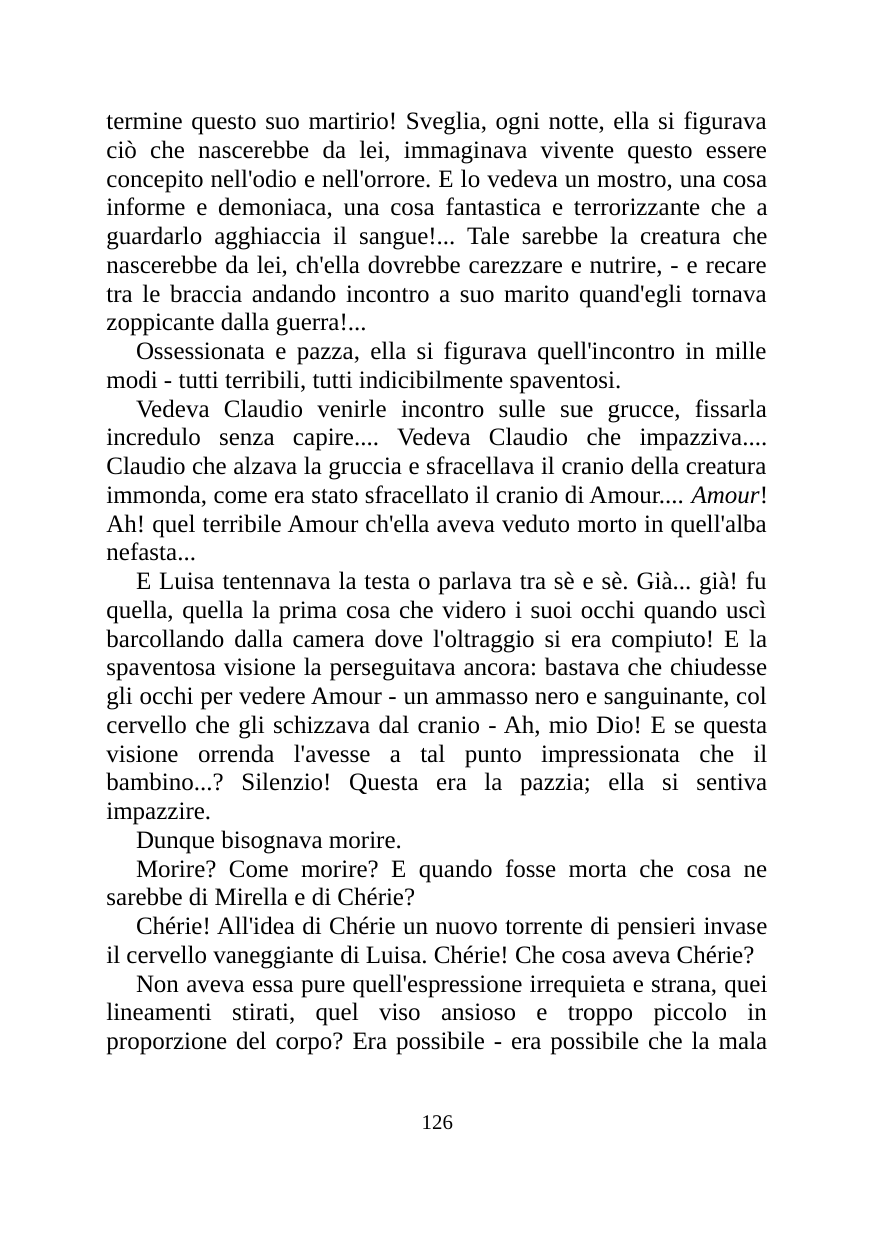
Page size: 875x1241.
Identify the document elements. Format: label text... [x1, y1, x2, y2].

text E Luisa tentennava la testa o parlava tra sè e sè. Già... già! fu quella, quella la prima cosa che videro i suoi occhi quando uscì barcollando dalla camera dove l'oltraggio si era compiuto! E la spaventosa visione la perseguitava ancora: bastava che chiudesse gli occhi per vedere Amour - un ammasso nero e sanguinante, col cervello che gli schizzava dal cranio - Ah, mio Dio! E se questa visione orrenda l'avesse a tal punto impressionata che il bambino...? Silenzio! Questa era la pazzia; ella si sentiva impazzire. [106, 566, 768, 825]
text Dunque bisognava morire. [106, 825, 768, 854]
text Ossessionata e pazza, ella si figurava quell'incontro in mille modi - tutti terribili, tutti indicibilmente spaventosi. [106, 336, 768, 394]
text Vedeva Claudio venirle incontro sulle sue grucce, fissarla incredulo senza capire.... Vedeva Claudio che impazziva.... Claudio che alzava la gruccia e sfracellava il cranio della creatura immonda, come era stato sfracellato il cranio di Amour.... Amour! Ah! quel terribile Amour ch'ella aveva veduto morto in quell'alba nefasta... [106, 394, 768, 566]
text Non aveva essa pure quell'espressione irrequieta e strana, quei lineamenti stirati, quel viso ansioso e troppo piccolo in proporzione del corpo? Era possibile - era possibile che la mala [106, 969, 768, 1055]
text termine questo suo martirio! Sveglia, ogni notte, ella si figurava ciò che nascerebbe da lei, immaginava vivente questo essere concepito nell'odio e nell'orrore. E lo vedeva un mostro, una cosa informe e demoniaca, una cosa fantastica e terrorizzante che a guardarlo agghiaccia il sangue!... Tale sarebbe la creatura che nascerebbe da lei, ch'ella dovrebbe carezzare e nutrire, - e recare tra le braccia andando incontro a suo marito quand'egli tornava zoppicante dalla guerra!... [106, 106, 768, 336]
text Morire? Come morire? E quando fosse morta che cosa ne sarebbe di Mirella e di Chérie? [106, 854, 768, 911]
text Chérie! All'idea di Chérie un nuovo torrente di pensieri invase il cervello vaneggiante di Luisa. Chérie! Che cosa aveva Chérie? [106, 911, 768, 969]
